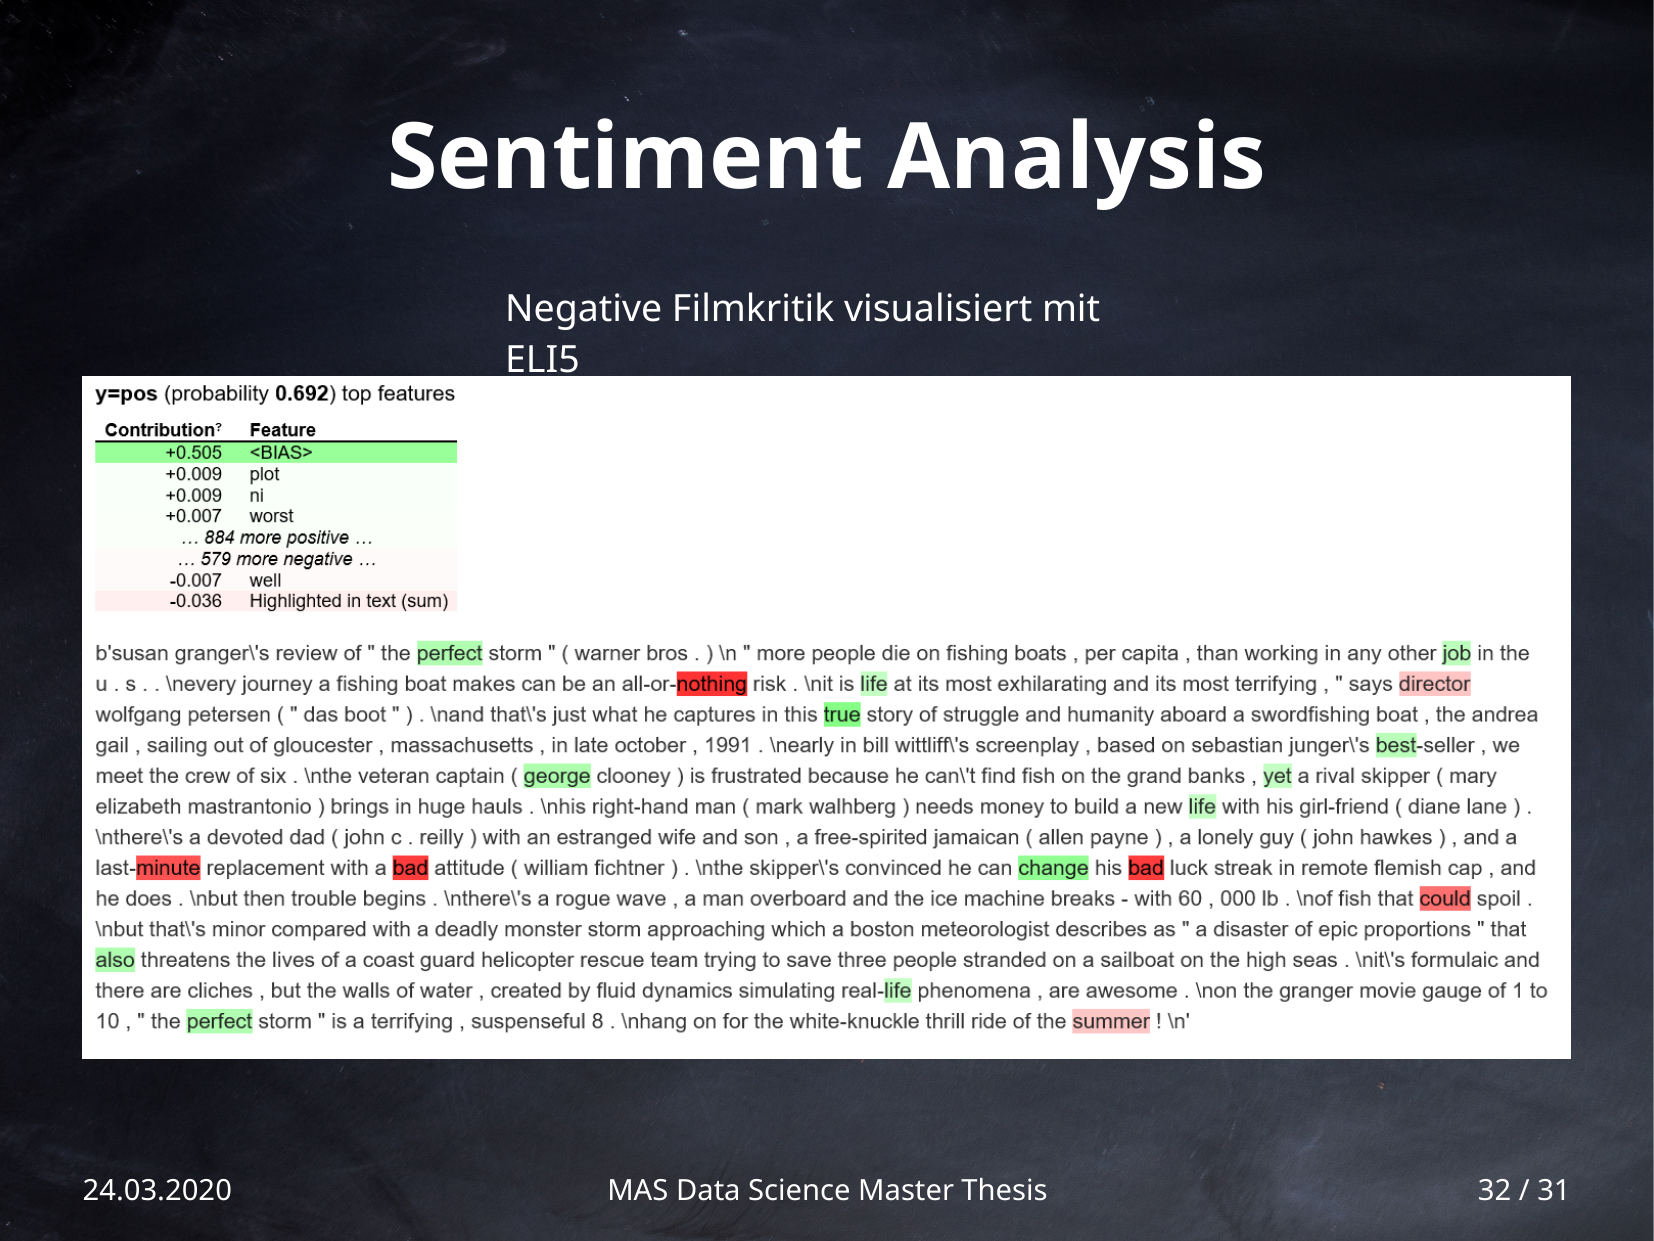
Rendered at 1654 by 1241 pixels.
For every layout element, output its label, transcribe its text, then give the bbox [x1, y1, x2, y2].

picture [0, 0, 1654, 1241]
text_box Negative Filmkritik visualisiert mit ELI5 [490, 273, 1134, 345]
title Sentiment Analysis [82, 49, 1571, 257]
